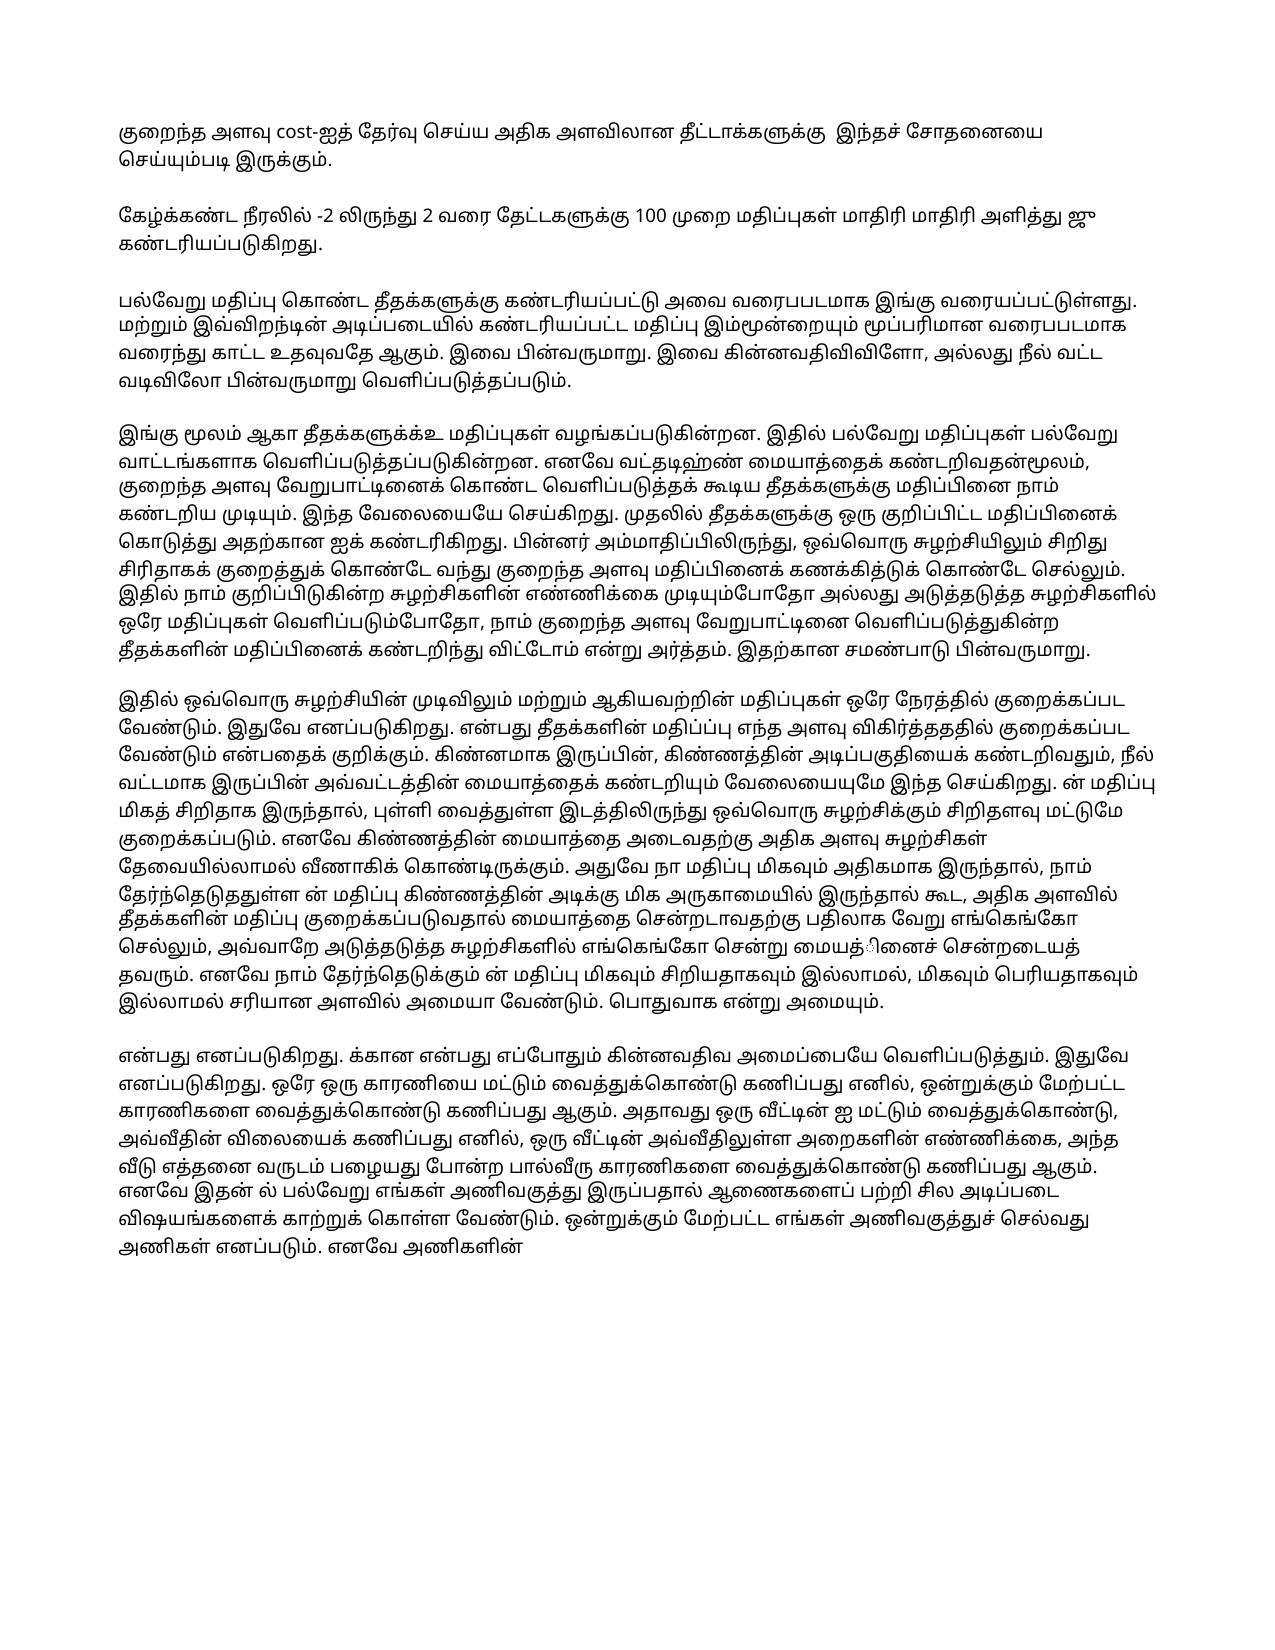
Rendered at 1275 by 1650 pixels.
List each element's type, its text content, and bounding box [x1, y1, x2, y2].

text குறைந்த அளவு cost-ஐத் தேர்வு செய்ய அதிக அளவிலான தீட்டாக்களுக்கு இந்தச் சோதனையை செய்யும்படி இருக்கும். [118, 118, 1157, 174]
text கேழ்க்கண்ட நீரலில் -2 லிருந்து 2 வரை தேட்டகளுக்கு 100 முறை மதிப்புகள் மாதிரி மாதிரி அளித்து ஜு கண்டரியப்படுகிறது. [118, 202, 1157, 258]
text பல்வேறு மதிப்பு கொண்ட தீதக்களுக்கு கண்டரியப்பட்டு அவை வரைபபடமாக இங்கு வரையப்பட்டுள்ளது. மற்றும் இவ்விறந்டின் அடிப்படையில் கண்டரியப்பட்ட மதிப்பு இம்மூன்றையும் மூப்பரிமான வரைபபடமாக வரைந்து காட்ட உதவுவதே ஆகும். இவை பின்வருமாறு. இவை கின்னவதிவிவிளோ, அல்லது நீல் வட்ட வடிவிலோ பின்வருமாறு வெளிப்படுத்தப்படும். இங்கு மூலம் ஆகா தீதக்களுக்க்உ மதிப்புகள் வழங்கப்படுகின்றன. இதில் பல்வேறு மதிப்புகள் பல்வேறு வாட்டங்களாக வெளிப்படுத்தப்படுகின்றன. எனவே வட்தடிஹ்ண் மையாத்தைக் கண்டறிவதன்மூலம், குறைந்த அளவு வேறுபாட்டினைக் கொண்ட வெளிப்படுத்தக் கூடிய தீதக்களுக்கு மதிப்பினை நாம் கண்டறிய முடியும். இந்த வேலையையே செய்கிறது. முதலில் தீதக்களுக்கு ஒரு குறிப்பிட்ட மதிப்பினைக் கொடுத்து அதற்கான ஐக் கண்டரிகிறது. பின்னர் அம்மாதிப்பிலிருந்து, ஒவ்வொரு சுழற்சியிலும் சிறிது சிரிதாகக் குறைத்துக் கொண்டே வந்து குறைந்த அளவு மதிப்பினைக் கணக்கித்டுக் கொண்டே செல்லும். இதில் நாம் குறிப்பிடுகின்ற சுழற்சிகளின் எண்ணிக்கை முடியும்போதோ அல்லது அடுத்தடுத்த சுழற்சிகளில் ஒரே மதிப்புகள் வெளிப்படும்போதோ, நாம் குறைந்த அளவு வேறுபாட்டினை வெளிப்படுத்துகின்ற தீதக்களின் மதிப்பினைக் கண்டறிந்து விட்டோம் என்று அர்த்தம். இதற்கான சமண்பாடு பின்வருமாறு. இதில் ஒவ்வொரு சுழற்சியின் முடிவிலும் மற்றும் ஆகியவற்றின் மதிப்புகள் ஒரே நேரத்தில் குறைக்கப்பட வேண்டும். இதுவே எனப்படுகிறது. என்பது தீதக்களின் மதிப்ப்பு எந்த அளவு விகிர்த்தததில் குறைக்கப்பட வேண்டும் என்பதைக் குறிக்கும். கிண்னமாக இருப்பின், கிண்ணத்தின் அடிப்பகுதியைக் கண்டறிவதும், நீல் வட்டமாக இருப்பின் அவ்வட்டத்தின் மையாத்தைக் கண்டறியும் வேலையையுமே இந்த செய்கிறது. ன் மதிப்பு மிகத் சிறிதாக இருந்தால், புள்ளி வைத்துள்ள இடத்திலிருந்து ஒவ்வொரு சுழற்சிக்கும் சிறிதளவு மட்டுமே குறைக்கப்படும். எனவே கிண்ணத்தின் மையாத்தை அடைவதற்கு அதிக அளவு சுழற்சிகள் தேவையில்லாமல் வீணாகிக் கொண்டிருக்கும். அதுவே நா மதிப்பு மிகவும் அதிகமாக இருந்தால், நாம் தேர்ந்தெடுததுள்ள ன் மதிப்பு கிண்ணத்தின் அடிக்கு மிக அருகாமையில் இருந்தால் கூட, அதிக அளவில் தீதக்களின் மதிப்பு குறைக்கப்படுவதால் மையாத்தை சென்றடாவதற்கு பதிலாக வேறு எங்கெங்கோ செல்லும், அவ்வாறே அடுத்தடுத்த சுழற்சிகளில் எங்கெங்கோ சென்று மையத்ினைச் சென்றடையத் தவரும். எனவே நாம் தேர்ந்தெடுக்கும் ன் மதிப்பு மிகவும் சிறியதாகவும் இல்லாமல், மிகவும் பெரியதாகவும் இல்லாமல் சரியான அளவில் அமையா வேண்டும். பொதுவாக என்று அமையும். என்பது எனப்படுகிறது. க்கான என்பது எப்போதும் கின்னவதிவ அமைப்பையே வெளிப்படுத்தும். இதுவே எனப்படுகிறது. ஒரே ஒரு காரணியை மட்டும் வைத்துக்கொண்டு கணிப்பது எனில், ஒன்றுக்கும் மேற்பட்ட காரணிகளை வைத்துக்கொண்டு கணிப்பது ஆகும். அதாவது ஒரு வீட்டின் ஐ மட்டும் வைத்துக்கொண்டு, அவ்வீதின் விலையைக் கணிப்பது எனில், ஒரு வீட்டின் அவ்வீதிலுள்ள அறைகளின் எண்ணிக்கை, அந்த வீடு எத்தனை வருடம் பழையது போன்ற பால்வீரு காரணிகளை வைத்துக்கொண்டு கணிப்பது ஆகும். எனவே இதன் ல் பல்வேறு எங்கள் அணிவகுத்து இருப்பதால் ஆணைகளைப் பற்றி சில அடிப்படை விஷயங்களைக் காற்றுக் கொள்ள வேண்டும். ஒன்றுக்கும் மேற்பட்ட எங்கள் அணிவகுத்துச் செல்வது அணிகள் எனப்படும். எனவே அணிகளின் [118, 287, 1157, 1261]
